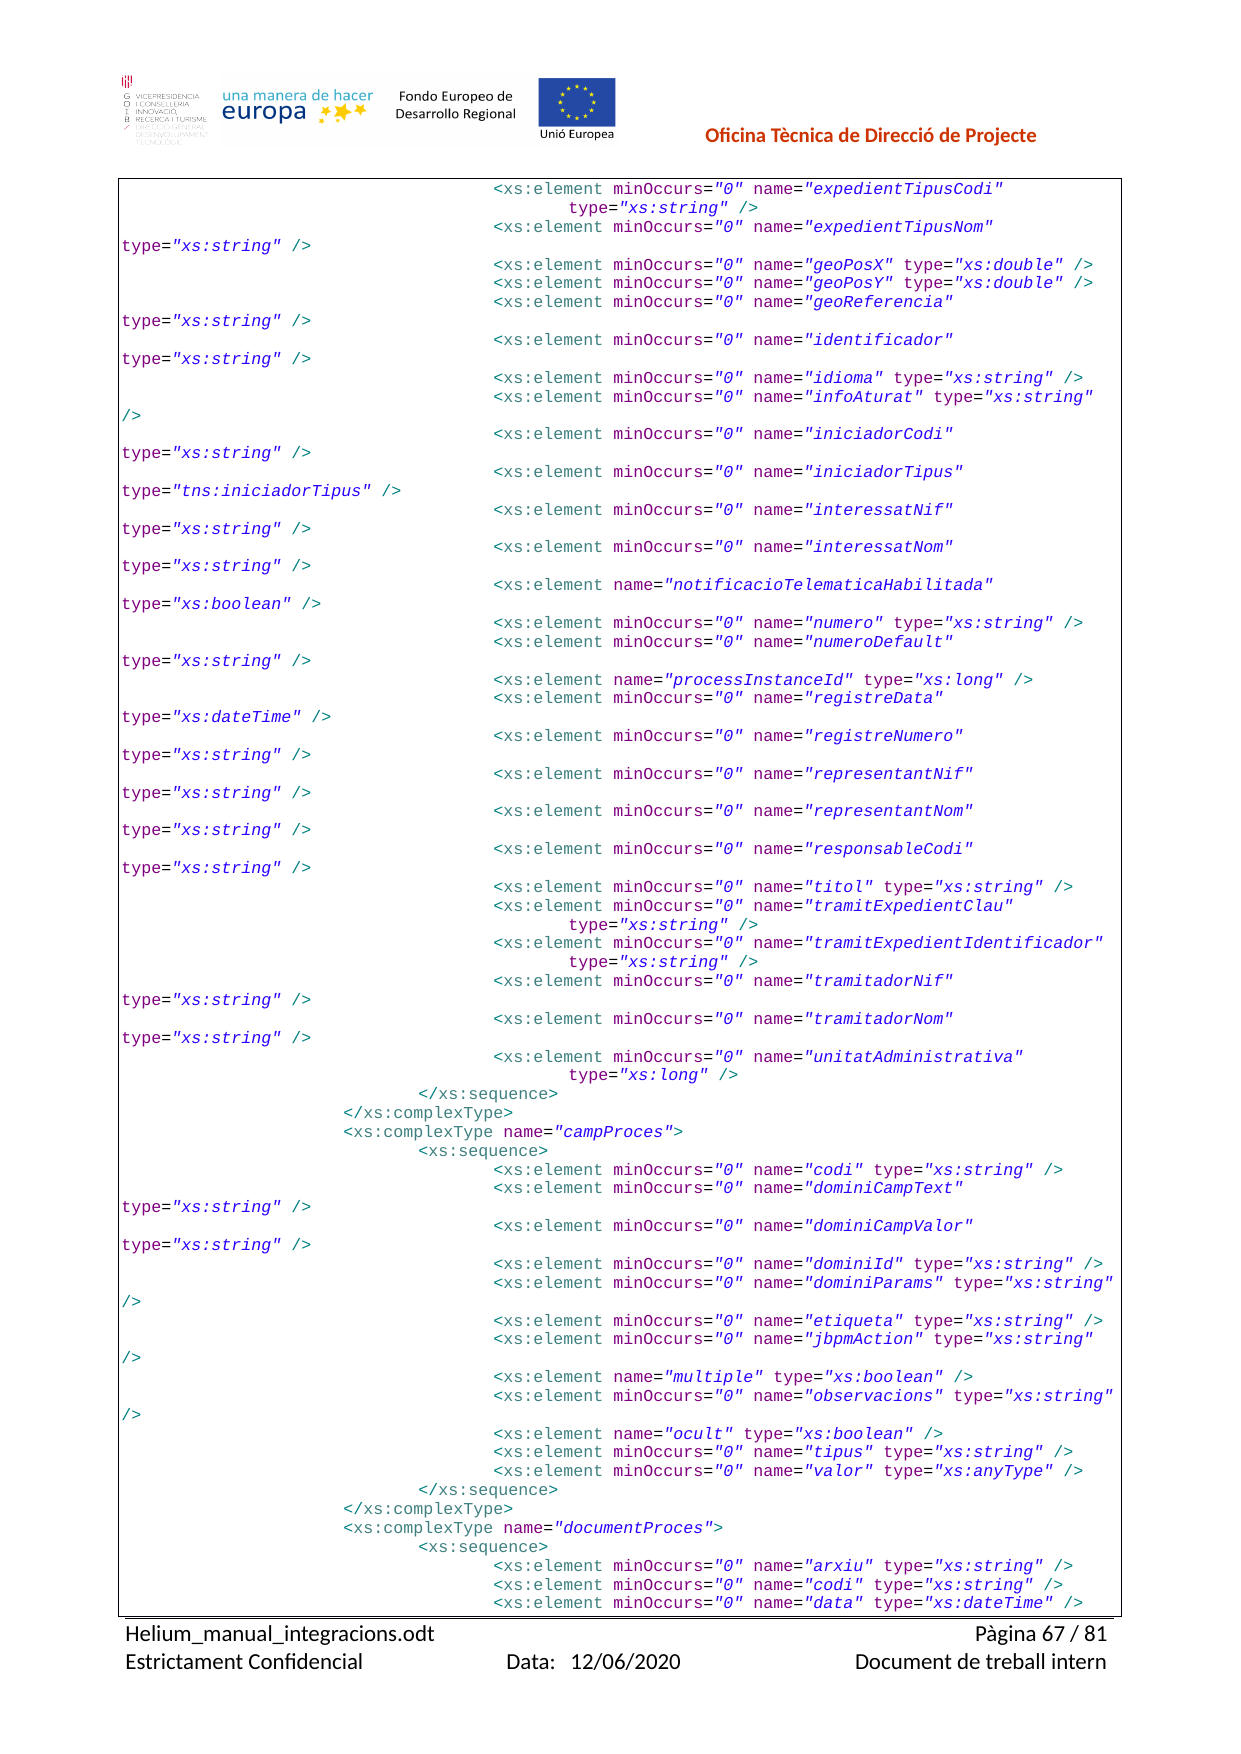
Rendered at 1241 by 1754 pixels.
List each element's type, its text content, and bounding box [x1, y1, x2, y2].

text <xs:element minOccurs="0" name="dominiId" type="xs:string" /> [119, 1252, 1121, 1271]
text <xs:element minOccurs="0" name="jbpmAction" type="xs:string" /> [119, 1328, 1121, 1366]
text <xs:complexType name="documentProces"> [119, 1516, 1121, 1535]
text <xs:element minOccurs="0" name="registreNumero" type="xs:string" /> [119, 724, 1121, 762]
text <xs:element name="processInstanceId" type="xs:long" /> [119, 668, 1121, 687]
picture [219, 73, 621, 147]
text <xs:element minOccurs="0" name="iniciadorTipus" type="tns:iniciadorTipus" /> [119, 461, 1121, 498]
text type="xs:string" /> [119, 951, 1121, 969]
text <xs:element minOccurs="0" name="etiqueta" type="xs:string" /> [119, 1309, 1121, 1328]
text </xs:sequence> [119, 1479, 1121, 1497]
text <xs:element minOccurs="0" name="geoPosY" type="xs:double" /> [119, 272, 1121, 291]
text <xs:element minOccurs="0" name="interessatNom" type="xs:string" /> [119, 536, 1121, 574]
text <xs:element minOccurs="0" name="titol" type="xs:string" /> [119, 875, 1121, 894]
text <xs:element minOccurs="0" name="codi" type="xs:string" /> [119, 1158, 1121, 1177]
text <xs:element name="multiple" type="xs:boolean" /> [119, 1366, 1121, 1384]
text <xs:complexType name="campProces"> [119, 1120, 1121, 1139]
text <xs:element minOccurs="0" name="identificador" type="xs:string" /> [119, 328, 1121, 366]
text <xs:element name="ocult" type="xs:boolean" /> [119, 1422, 1121, 1441]
text <xs:element minOccurs="0" name="tramitadorNif" type="xs:string" /> [119, 969, 1121, 1007]
text type="xs:long" /> [119, 1064, 1121, 1083]
text <xs:element minOccurs="0" name="numeroDefault" type="xs:string" /> [119, 630, 1121, 668]
text <xs:element minOccurs="0" name="registreData" type="xs:dateTime" /> [119, 687, 1121, 724]
text <xs:element minOccurs="0" name="geoReferencia" type="xs:string" /> [119, 291, 1121, 328]
picture [118, 73, 213, 147]
text <xs:element minOccurs="0" name="data" type="xs:dateTime" /> [119, 1592, 1121, 1616]
text <xs:element minOccurs="0" name="dominiParams" type="xs:string" /> [119, 1271, 1121, 1309]
text <xs:element minOccurs="0" name="tramitadorNom" type="xs:string" /> [119, 1007, 1121, 1045]
text type="xs:string" /> [119, 197, 1121, 215]
text <xs:element minOccurs="0" name="numero" type="xs:string" /> [119, 611, 1121, 630]
text </xs:complexType> [119, 1497, 1121, 1516]
text <xs:element minOccurs="0" name="interessatNif" type="xs:string" /> [119, 498, 1121, 536]
text <xs:element minOccurs="0" name="unitatAdministrativa" [119, 1045, 1121, 1064]
text <xs:element minOccurs="0" name="expedientTipusNom" type="xs:string" /> [119, 215, 1121, 253]
text <xs:element minOccurs="0" name="expedientTipusCodi" [119, 179, 1121, 197]
text <xs:element name="notificacioTelematicaHabilitada" type="xs:boolean" /> [119, 574, 1121, 611]
text <xs:element minOccurs="0" name="representantNom" type="xs:string" /> [119, 800, 1121, 838]
text </xs:complexType> [119, 1102, 1121, 1120]
text <xs:element minOccurs="0" name="valor" type="xs:anyType" /> [119, 1460, 1121, 1479]
text <xs:element minOccurs="0" name="tramitExpedientIdentificador" [119, 932, 1121, 951]
text <xs:element minOccurs="0" name="tipus" type="xs:string" /> [119, 1441, 1121, 1460]
text <xs:element minOccurs="0" name="tramitExpedientClau" [119, 894, 1121, 913]
text <xs:sequence> [119, 1139, 1121, 1158]
text <xs:element minOccurs="0" name="arxiu" type="xs:string" /> [119, 1554, 1121, 1573]
text <xs:element minOccurs="0" name="iniciadorCodi" type="xs:string" /> [119, 423, 1121, 461]
text <xs:element minOccurs="0" name="responsableCodi" type="xs:string" /> [119, 838, 1121, 875]
text <xs:element minOccurs="0" name="dominiCampText" type="xs:string" /> [119, 1177, 1121, 1215]
text <xs:element minOccurs="0" name="infoAturat" type="xs:string" /> [119, 385, 1121, 423]
text <xs:element minOccurs="0" name="geoPosX" type="xs:double" /> [119, 253, 1121, 272]
text </xs:sequence> [119, 1083, 1121, 1102]
text <xs:element minOccurs="0" name="codi" type="xs:string" /> [119, 1573, 1121, 1592]
text <xs:element minOccurs="0" name="observacions" type="xs:string" /> [119, 1384, 1121, 1422]
text <xs:element minOccurs="0" name="representantNif" type="xs:string" /> [119, 762, 1121, 800]
text type="xs:string" /> [119, 913, 1121, 932]
text <xs:sequence> [119, 1535, 1121, 1554]
text <xs:element minOccurs="0" name="idioma" type="xs:string" /> [119, 366, 1121, 385]
text <xs:element minOccurs="0" name="dominiCampValor" type="xs:string" /> [119, 1215, 1121, 1252]
